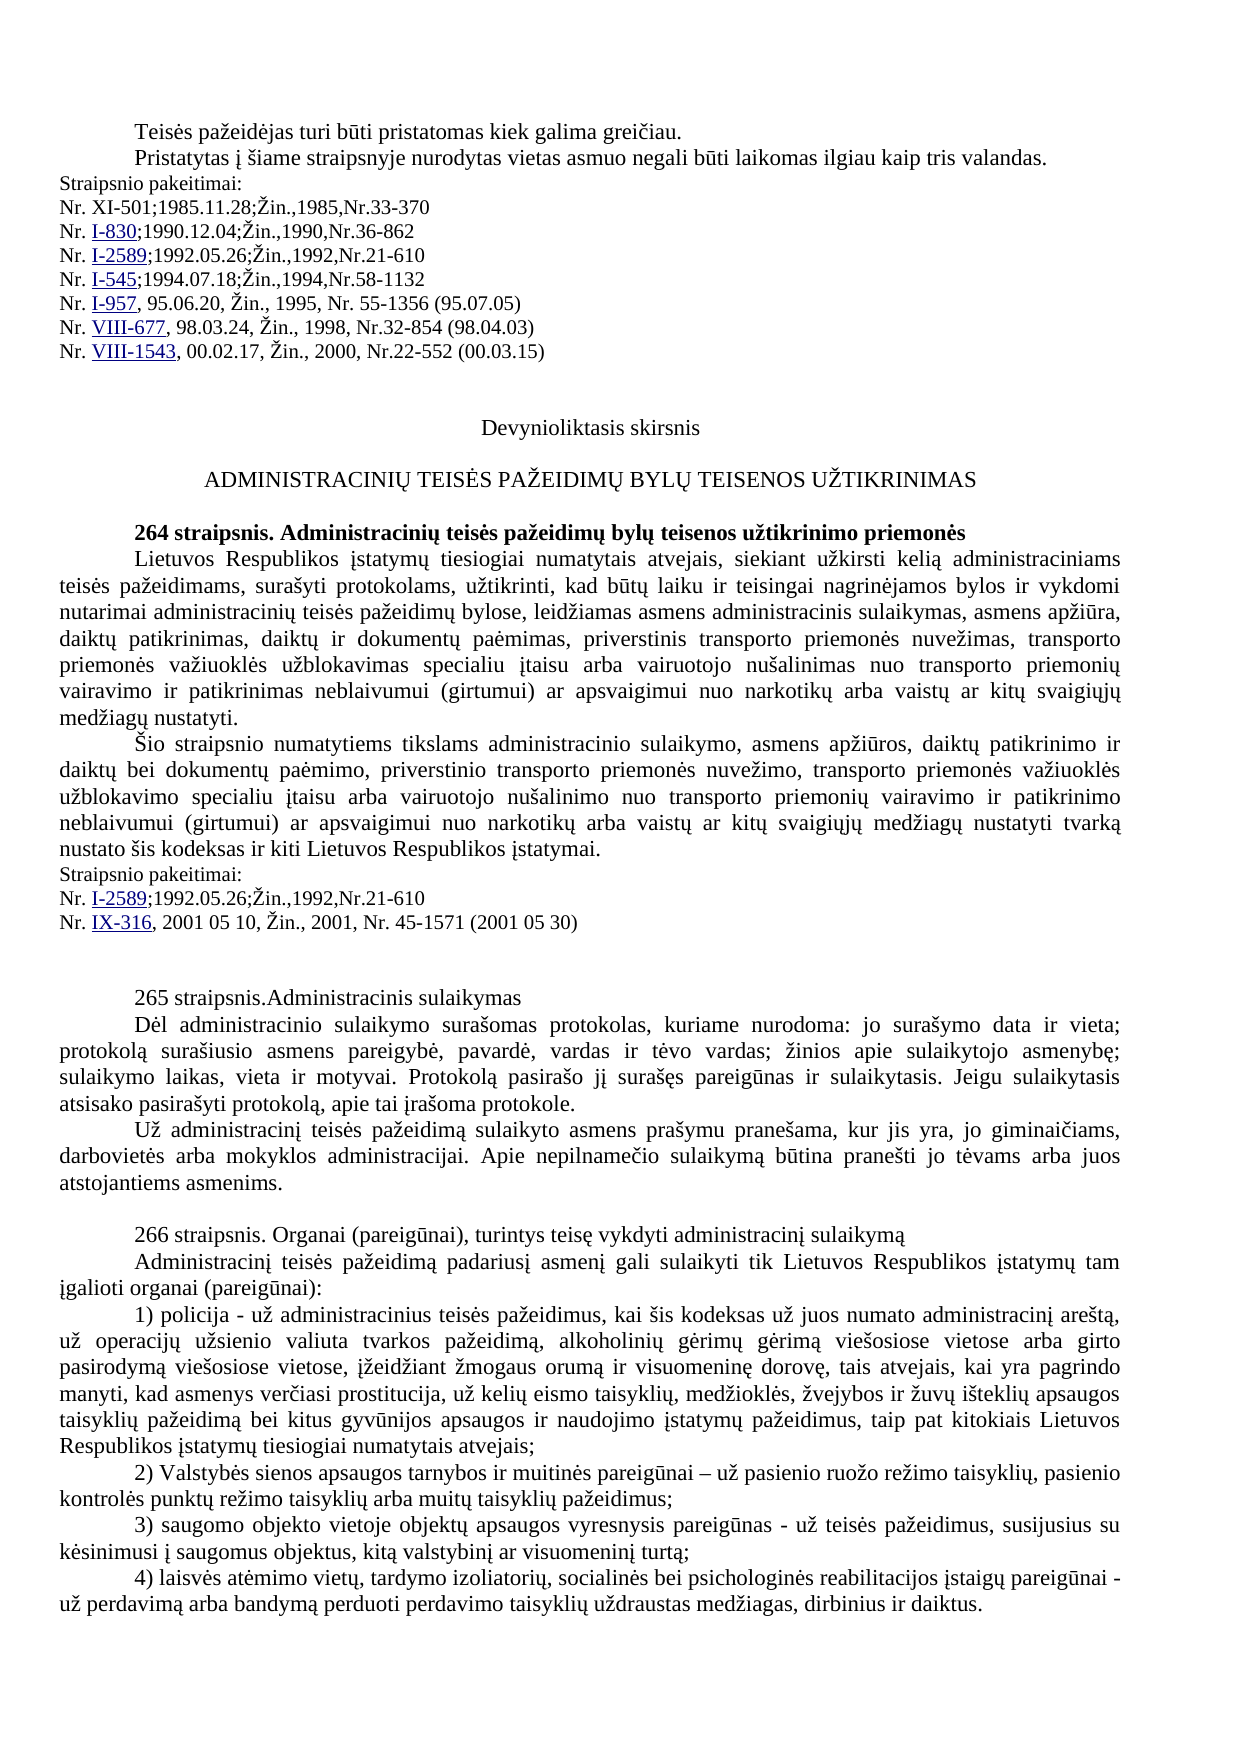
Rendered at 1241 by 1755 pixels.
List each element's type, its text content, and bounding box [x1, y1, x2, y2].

text 264 straipsnis. Administracinių teisės pažeidimų bylų teisenos užtikrinimo priemonės [134, 519, 1122, 546]
text 2) Valstybės sienos apsaugos tarnybos ir muitinės pareigūnai – už pasienio ruožo režimo taisyklių, pasienio kontrolės punktų režimo taisyklių arba muitų taisyklių pažeidimus; [59, 1459, 1122, 1511]
text Devynioliktasis skirsnis [59, 414, 1122, 440]
text Nr. I-2589;1992.05.26;Žin.,1992,Nr.21-610 [59, 886, 1122, 910]
text 4) laisvės atėmimo vietų, tardymo izoliatorių, socialinės bei psichologinės reabilitacijos įstaigų pareigūnai - už perdavimą arba bandymą perduoti perdavimo taisyklių uždraustas medžiagas, dirbinius ir daiktus. [59, 1564, 1122, 1617]
text Nr. I-2589;1992.05.26;Žin.,1992,Nr.21-610 [59, 243, 1122, 267]
text ADMINISTRACINIŲ TEISĖS PAŽEIDIMŲ BYLŲ TEISENOS UŽTIKRINIMAS [59, 466, 1122, 493]
text 266 straipsnis. Organai (pareigūnai), turintys teisę vykdyti administracinį sulaikymą [59, 1222, 1122, 1248]
text Nr. I-545;1994.07.18;Žin.,1994,Nr.58-1132 [59, 267, 1122, 291]
text Nr. I-957, 95.06.20, Žin., 1995, Nr. 55-1356 (95.07.05) [59, 291, 1122, 315]
text Pristatytas į šiame straipsnyje nurodytas vietas asmuo negali būti laikomas ilgiau kaip tris valandas. [59, 144, 1122, 171]
text Straipsnio pakeitimai: [59, 862, 1122, 886]
text Lietuvos Respublikos įstatymų tiesiogiai numatytais atvejais, siekiant užkirsti kelią administraciniams teisės pažeidimams, surašyti protokolams, užtikrinti, kad būtų laiku ir teisingai nagrinėjamos bylos ir vykdomi nutarimai administracinių teisės pažeidimų bylose, leidžiamas asmens administracinis sulaikymas, asmens apžiūra, daiktų patikrinimas, daiktų ir dokumentų paėmimas, priverstinis transporto priemonės nuvežimas, transporto priemonės važiuoklės užblokavimas specialiu įtaisu arba vairuotojo nušalinimas nuo transporto priemonių vairavimo ir patikrinimas neblaivumui (girtumui) ar apsvaigimui nuo narkotikų arba vaistų ar kitų svaigiųjų medžiagų nustatyti. [59, 546, 1122, 730]
text Nr. VIII-677, 98.03.24, Žin., 1998, Nr.32-854 (98.04.03) [59, 315, 1122, 339]
text Straipsnio pakeitimai: [59, 171, 1122, 195]
text Nr. I-830;1990.12.04;Žin.,1990,Nr.36-862 [59, 219, 1122, 243]
text 1) policija - už administracinius teisės pažeidimus, kai šis kodeksas už juos numato administracinį areštą, už operacijų užsienio valiuta tvarkos pažeidimą, alkoholinių gėrimų gėrimą viešosiose vietose arba girto pasirodymą viešosiose vietose, įžeidžiant žmogaus orumą ir visuomeninę dorovę, tais atvejais, kai yra pagrindo manyti, kad asmenys verčiasi prostitucija, už kelių eismo taisyklių, medžioklės, žvejybos ir žuvų išteklių apsaugos taisyklių pažeidimą bei kitus gyvūnijos apsaugos ir naudojimo įstatymų pažeidimus, taip pat kitokiais Lietuvos Respublikos įstatymų tiesiogiai numatytais atvejais; [59, 1301, 1122, 1459]
text Šio straipsnio numatytiems tikslams administracinio sulaikymo, asmens apžiūros, daiktų patikrinimo ir daiktų bei dokumentų paėmimo, priverstinio transporto priemonės nuvežimo, transporto priemonės važiuoklės užblokavimo specialiu įtaisu arba vairuotojo nušalinimo nuo transporto priemonių vairavimo ir patikrinimo neblaivumui (girtumui) ar apsvaigimui nuo narkotikų arba vaistų ar kitų svaigiųjų medžiagų nustatyti tvarką nustato šis kodeksas ir kiti Lietuvos Respublikos įstatymai. [59, 730, 1122, 862]
text Nr. IX-316, 2001 05 10, Žin., 2001, Nr. 45-1571 (2001 05 30) [59, 910, 1122, 934]
text Nr. XI-501;1985.11.28;Žin.,1985,Nr.33-370 [59, 195, 1122, 219]
text Už administracinį teisės pažeidimą sulaikyto asmens prašymu pranešama, kur jis yra, jo giminaičiams, darbovietės arba mokyklos administracijai. Apie nepilnamečio sulaikymą būtina pranešti jo tėvams arba juos atstojantiems asmenims. [59, 1116, 1122, 1195]
text Teisės pažeidėjas turi būti pristatomas kiek galima greičiau. [59, 118, 1122, 144]
text 265 straipsnis.Administracinis sulaikymas [59, 984, 1122, 1011]
text Administracinį teisės pažeidimą padariusį asmenį gali sulaikyti tik Lietuvos Respublikos įstatymų tam įgalioti organai (pareigūnai): [59, 1248, 1122, 1301]
text 3) saugomo objekto vietoje objektų apsaugos vyresnysis pareigūnas - už teisės pažeidimus, susijusius su kėsinimusi į saugomus objektus, kitą valstybinį ar visuomeninį turtą; [59, 1511, 1122, 1564]
text Nr. VIII-1543, 00.02.17, Žin., 2000, Nr.22-552 (00.03.15) [59, 339, 1122, 363]
text Dėl administracinio sulaikymo surašomas protokolas, kuriame nurodoma: jo surašymo data ir vieta; protokolą surašiusio asmens pareigybė, pavardė, vardas ir tėvo vardas; žinios apie sulaikytojo asmenybę; sulaikymo laikas, vieta ir motyvai. Protokolą pasirašo jį surašęs pareigūnas ir sulaikytasis. Jeigu sulaikytasis atsisako pasirašyti protokolą, apie tai įrašoma protokole. [59, 1011, 1122, 1116]
